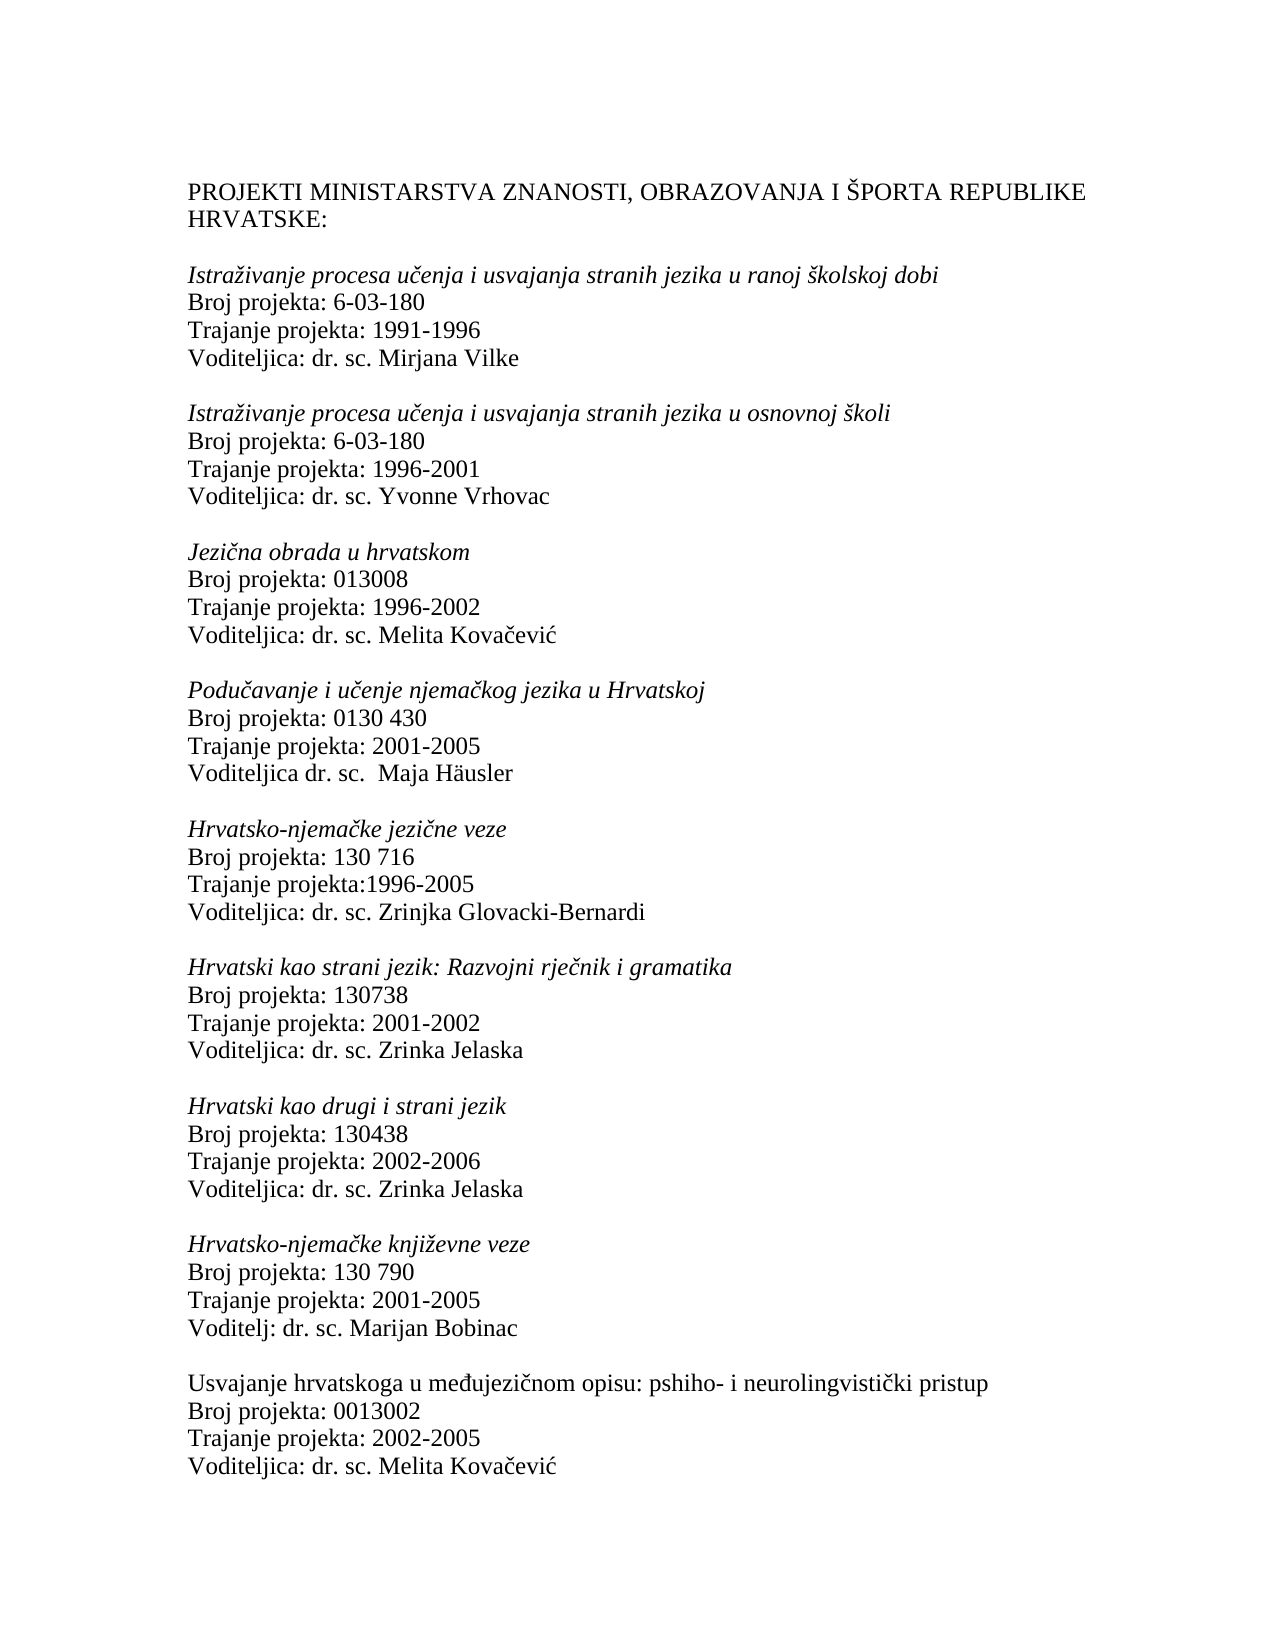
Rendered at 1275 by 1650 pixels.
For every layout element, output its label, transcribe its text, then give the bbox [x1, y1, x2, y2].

text Voditeljica: dr. sc. Mirjana Vilke [187, 344, 1087, 372]
text Broj projekta: 6-03-180 [187, 427, 1087, 455]
text Podučavanje i učenje njemačkog jezika u Hrvatskoj [187, 676, 1087, 704]
text Voditelj: dr. sc. Marijan Bobinac [187, 1314, 1087, 1341]
text Trajanje projekta: 2002-2005 [187, 1424, 1087, 1452]
text Jezična obrada u hrvatskom [187, 538, 1087, 566]
text Trajanje projekta: 2001-2005 [187, 1286, 1087, 1314]
text Trajanje projekta:1996-2005 [187, 870, 1087, 898]
text Voditeljica dr. sc. Maja Häusler [187, 759, 1087, 787]
text Hrvatsko-njemačke književne veze [187, 1231, 1087, 1258]
text Trajanje projekta: 2001-2005 [187, 732, 1087, 759]
text Voditeljica: dr. sc. Zrinka Jelaska [187, 1037, 1087, 1064]
text PROJEKTI MINISTARSTVA ZNANOSTI, OBRAZOVANJA I ŠPORTA REPUBLIKE HRVATSKE: [187, 178, 1087, 233]
text Usvajanje hrvatskoga u međujezičnom opisu: pshiho- i neurolingvistički pristup [187, 1369, 1087, 1397]
text Broj projekta: 0130 430 [187, 704, 1087, 732]
text Trajanje projekta: 1996-2001 [187, 455, 1087, 482]
text Trajanje projekta: 2002-2006 [187, 1147, 1087, 1175]
text Hrvatsko-njemačke jezične veze [187, 815, 1087, 843]
text Voditeljica: dr. sc. Zrinjka Glovacki-Bernardi [187, 898, 1087, 926]
text Trajanje projekta: 1991-1996 [187, 316, 1087, 344]
text Hrvatski kao strani jezik: Razvojni rječnik i gramatika [187, 953, 1087, 981]
text Broj projekta: 130 716 [187, 843, 1087, 870]
text Trajanje projekta: 1996-2002 [187, 593, 1087, 621]
text Voditeljica: dr. sc. Zrinka Jelaska [187, 1175, 1087, 1203]
text Broj projekta: 130 790 [187, 1258, 1087, 1286]
text Hrvatski kao drugi i strani jezik [187, 1092, 1087, 1120]
text Trajanje projekta: 2001-2002 [187, 1009, 1087, 1037]
text Broj projekta: 130738 [187, 981, 1087, 1009]
text Voditeljica: dr. sc. Melita Kovačević [187, 621, 1087, 649]
text Broj projekta: 013008 [187, 566, 1087, 593]
text Istraživanje procesa učenja i usvajanja stranih jezika u osnovnoj školi [187, 399, 1087, 427]
text Broj projekta: 130438 [187, 1120, 1087, 1147]
text Broj projekta: 0013002 [187, 1397, 1087, 1424]
text Istraživanje procesa učenja i usvajanja stranih jezika u ranoj školskoj dobi [187, 261, 1087, 288]
text Voditeljica: dr. sc. Yvonne Vrhovac [187, 482, 1087, 510]
text Broj projekta: 6-03-180 [187, 288, 1087, 316]
text Voditeljica: dr. sc. Melita Kovačević [187, 1452, 1087, 1480]
